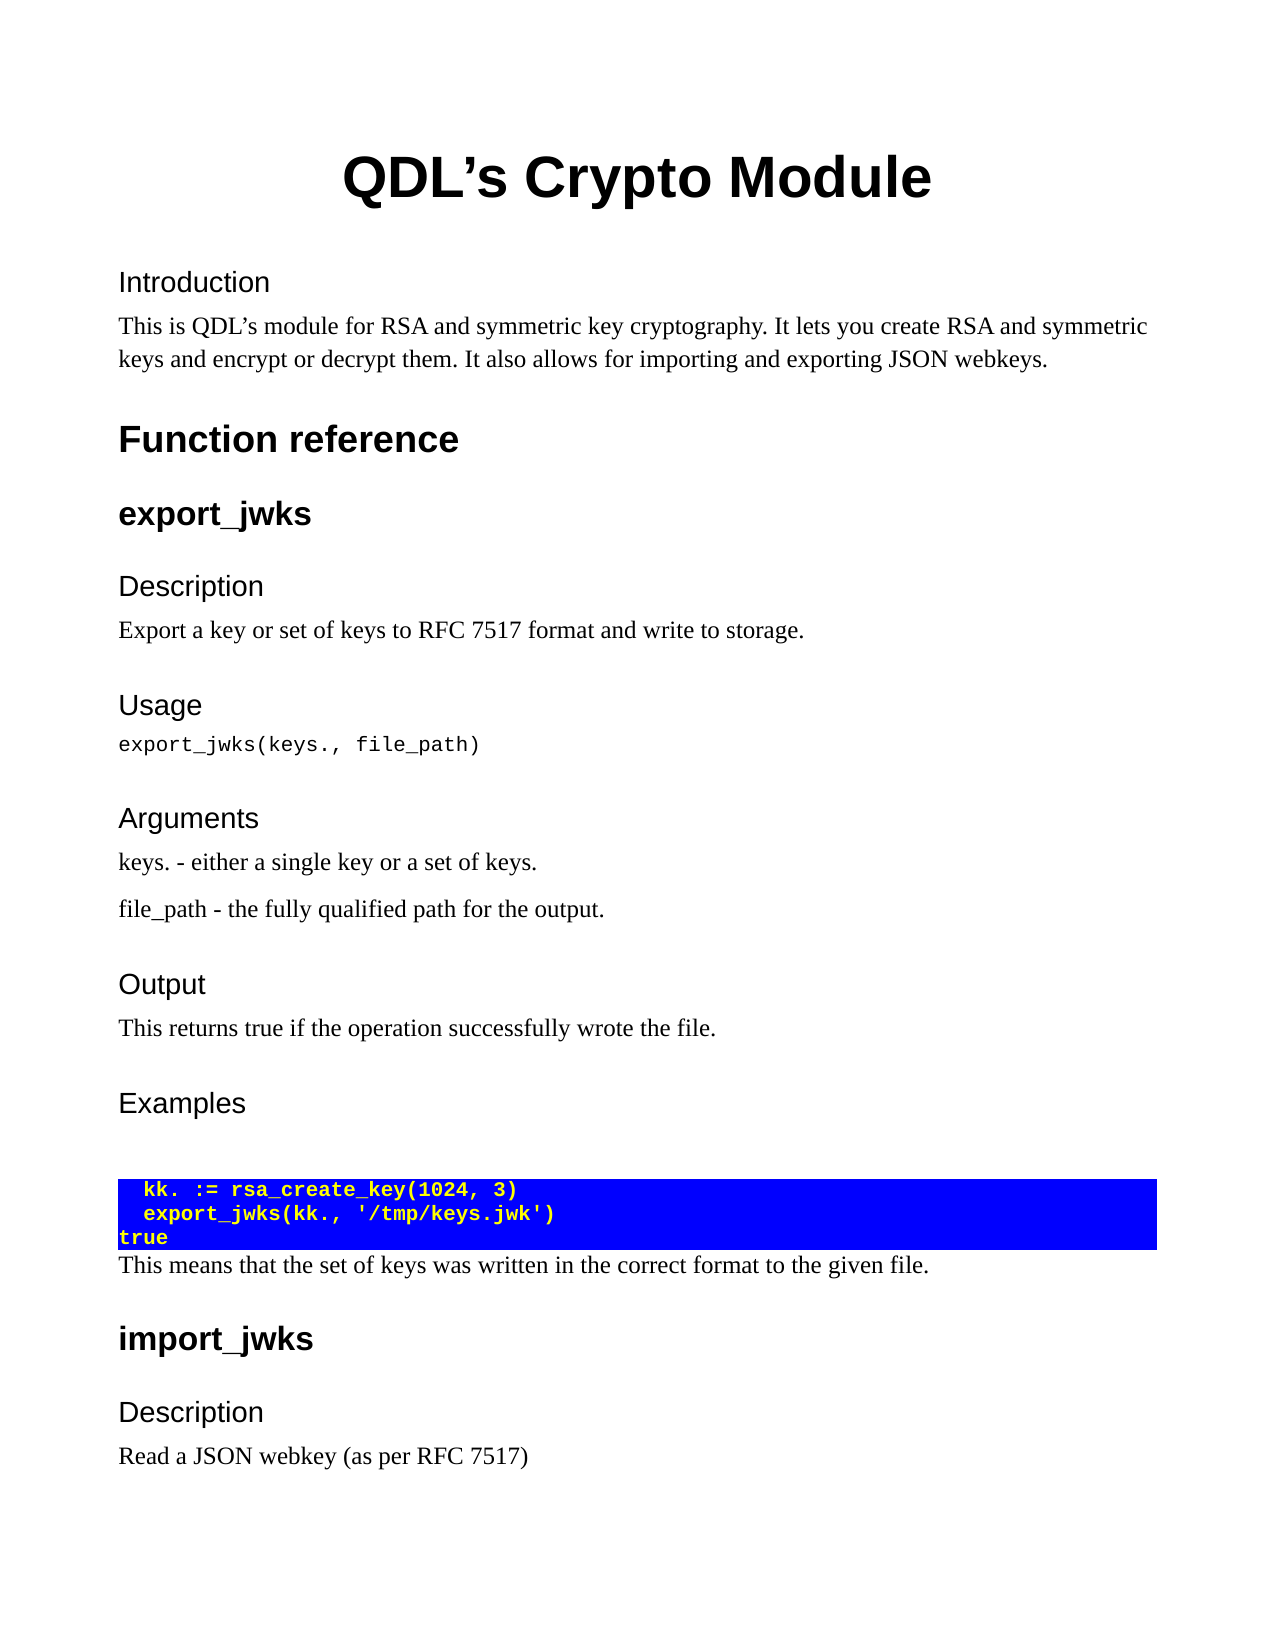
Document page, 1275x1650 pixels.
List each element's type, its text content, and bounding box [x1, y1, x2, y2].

text export_jwks(keys., file_path) [118, 734, 1157, 758]
text Export a key or set of keys to RFC 7517 format and write to storage. [118, 616, 1157, 644]
subtitle Arguments [118, 801, 1157, 834]
text export_jwks(kk., '/tmp/keys.jwk') [118, 1203, 1157, 1227]
text kk. := rsa_create_key(1024, 3) [118, 1179, 1157, 1203]
subtitle Description [118, 569, 1157, 603]
subtitle Output [118, 967, 1157, 1001]
subtitle Description [118, 1395, 1157, 1428]
subtitle Introduction [118, 265, 1157, 298]
subtitle export_jwks [118, 493, 1157, 532]
text Read a JSON webkey (as per RFC 7517) [118, 1441, 1157, 1470]
text file_path - the fully qualified path for the output. [118, 894, 1157, 923]
text This is QDL’s module for RSA and symmetric key cryptography. It lets you create RSA and symmetric keys and encrypt or decrypt them. It also allows for importing and exporting JSON webkeys. [118, 311, 1157, 372]
subtitle Examples [118, 1086, 1157, 1119]
subtitle Function reference [118, 416, 1157, 460]
text true [118, 1227, 1157, 1250]
subtitle Usage [118, 688, 1157, 722]
subtitle import_jwks [118, 1319, 1157, 1357]
text keys. - either a single key or a set of keys. [118, 847, 1157, 876]
text This returns true if the operation successfully wrote the file. [118, 1013, 1157, 1042]
text This means that the set of keys was written in the correct format to the given file. [118, 1250, 1157, 1279]
